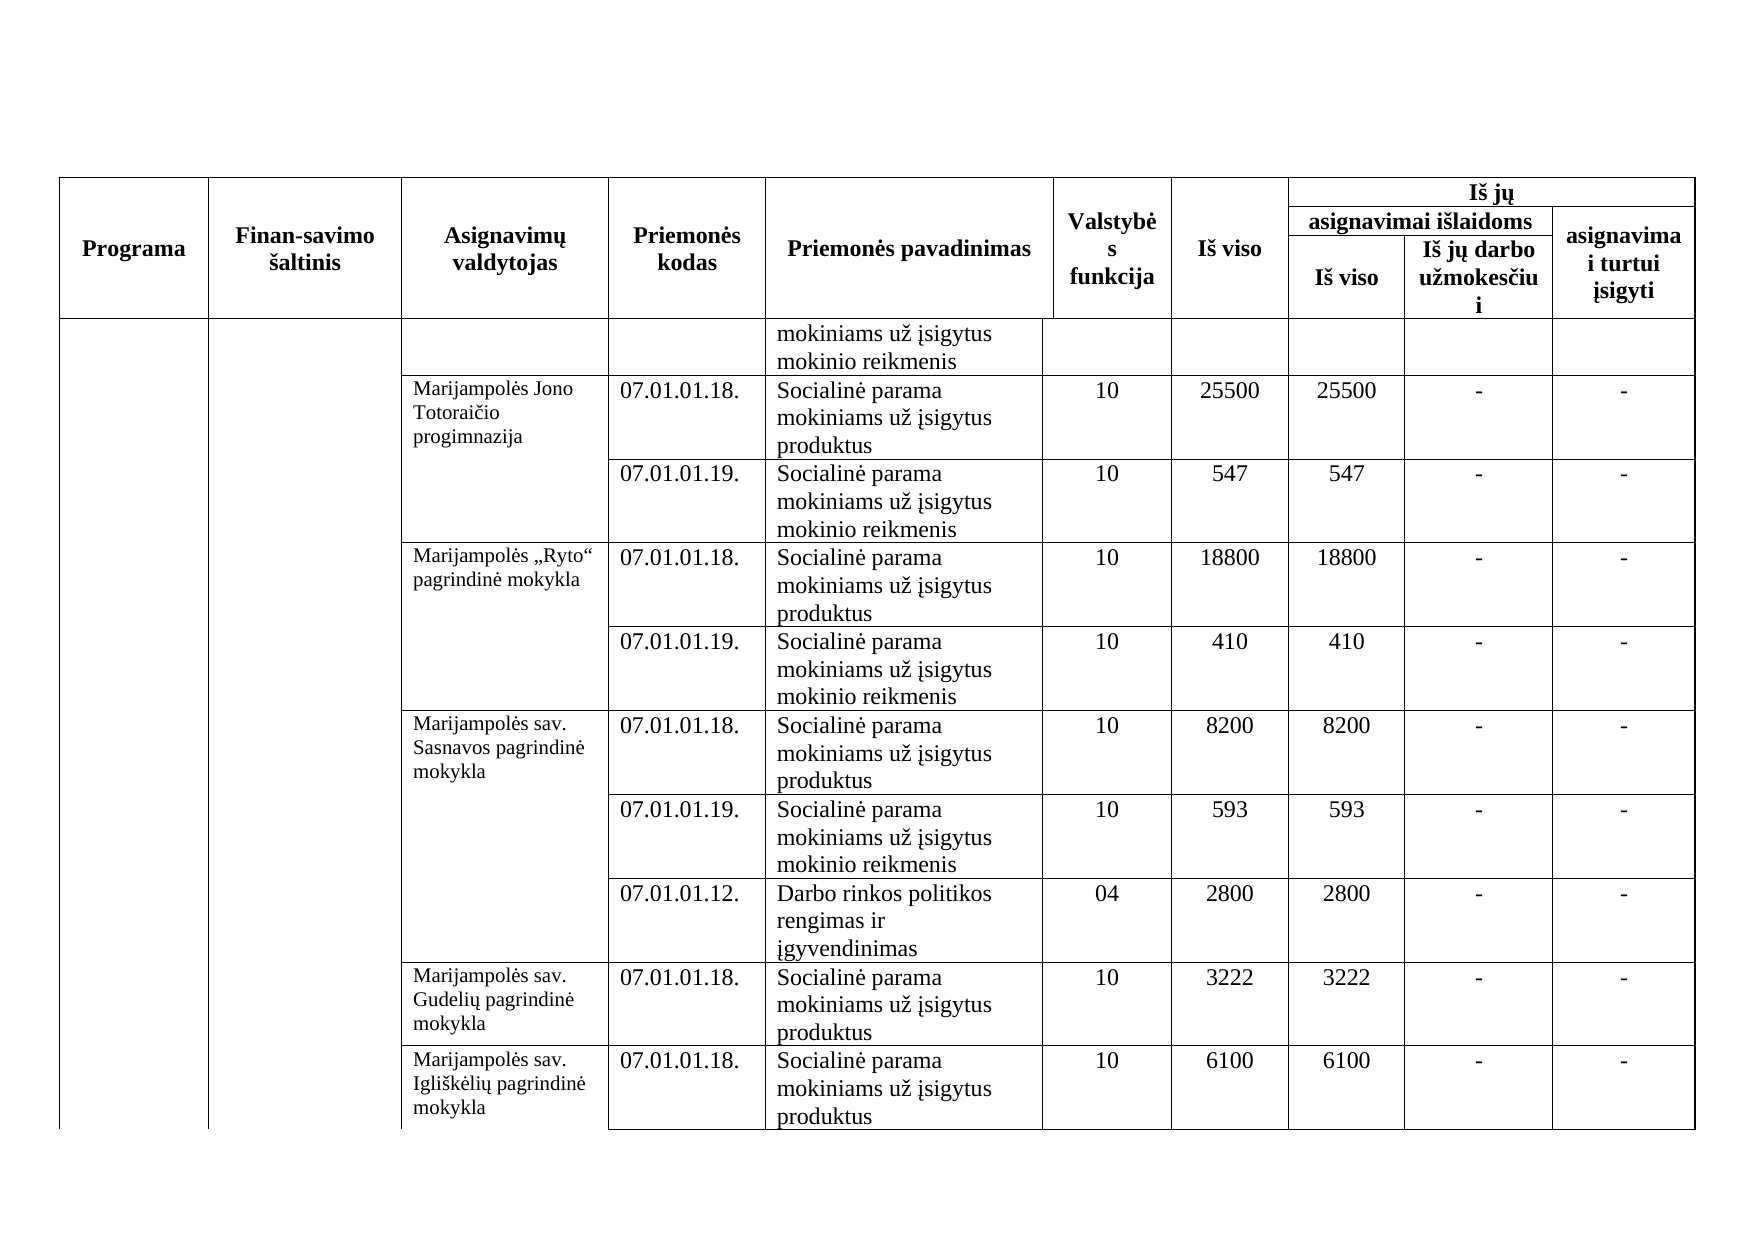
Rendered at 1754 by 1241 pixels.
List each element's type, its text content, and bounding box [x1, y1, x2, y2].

table_cell - [1553, 319, 1694, 374]
table_cell 8200 [1172, 711, 1288, 794]
table_cell [60, 319, 208, 374]
table_cell Marijampolės sav. Sasnavos pagrindinė mokykla [402, 711, 608, 962]
table_cell [402, 626, 608, 710]
table_header Valstybės funkcija [1054, 178, 1171, 318]
table_cell - [1405, 795, 1552, 878]
table_cell Marijampolės sav. Gudelių pagrindinė mokykla [402, 963, 608, 1045]
table_cell [209, 1045, 401, 1129]
table_cell 10 [1043, 711, 1171, 794]
table_cell [60, 375, 208, 458]
table_cell 547 [1172, 460, 1288, 542]
table_cell [609, 319, 765, 374]
table_cell Socialinė parama mokiniams už įsigytus produktus [766, 543, 1042, 626]
table_cell [60, 1045, 208, 1129]
table_cell mokiniams už įsigytus mokinio reikmenis [766, 319, 1042, 374]
table_cell 10 [1043, 1046, 1171, 1129]
table_cell 2800 [1289, 879, 1404, 962]
table_cell 2800 [1172, 879, 1288, 962]
table_cell [1289, 319, 1404, 374]
table_cell Socialinė parama mokiniams už įsigytus mokinio reikmenis [766, 795, 1042, 878]
table_cell [209, 878, 401, 962]
table_cell - [1553, 627, 1694, 710]
table_cell Marijampolės „Ryto“ pagrindinė mokykla [402, 543, 608, 626]
table_cell - [1553, 963, 1694, 1045]
table_cell [60, 878, 208, 962]
table_cell [60, 459, 208, 542]
table_cell [209, 710, 401, 794]
table_cell - [1405, 711, 1552, 794]
table_cell 07.01.01.12. [609, 879, 765, 962]
table_cell 6100 [1172, 1046, 1288, 1129]
table_cell - [1405, 460, 1552, 542]
table_cell Socialinė parama mokiniams už įsigytus produktus [766, 376, 1042, 458]
table_cell - [1405, 1046, 1552, 1129]
table_cell 07.01.01.18. [609, 711, 765, 794]
table_header Priemonės pavadinimas [766, 178, 1053, 318]
table_cell [1043, 319, 1171, 374]
table_cell [60, 710, 208, 794]
table_cell 410 [1289, 627, 1404, 710]
table_header Asignavimų valdytojas [402, 178, 608, 318]
table_cell - [1553, 460, 1694, 542]
table_cell 07.01.01.19. [609, 627, 765, 710]
table_cell Marijampolės sav. Igliškėlių pagrindinė mokykla [402, 1046, 608, 1129]
table_header Iš viso [1172, 178, 1288, 318]
table_header Finan-savimo šaltinis [209, 178, 401, 318]
table_cell Iš jų darbo užmokesčiui [1405, 236, 1552, 318]
table_cell asignavimai išlaidoms [1289, 207, 1552, 234]
table_cell [209, 962, 401, 1045]
table_header Priemonės kodas [609, 178, 765, 318]
table_cell [209, 459, 401, 542]
table_cell - [1553, 1046, 1694, 1129]
table_cell 10 [1043, 460, 1171, 542]
table_cell 07.01.01.18. [609, 376, 765, 458]
table_cell 07.01.01.18. [609, 1046, 765, 1129]
table_cell 593 [1289, 795, 1404, 878]
table_cell [209, 626, 401, 710]
table_cell Marijampolės Jono Totoraičio progimnazija [402, 376, 608, 458]
table_cell - [1553, 711, 1694, 794]
table_cell - [1405, 879, 1552, 962]
table_cell 10 [1043, 627, 1171, 710]
table_cell 6100 [1289, 1046, 1404, 1129]
table_cell 18800 [1172, 543, 1288, 626]
table_cell 04 [1043, 879, 1171, 962]
table_cell 25500 [1289, 376, 1404, 458]
table_cell 07.01.01.18. [609, 543, 765, 626]
table_header Iš jų [1289, 178, 1694, 206]
table_cell 25500 [1172, 376, 1288, 458]
table_cell Socialinė parama mokiniams už įsigytus produktus [766, 711, 1042, 794]
table_cell 18800 [1289, 543, 1404, 626]
table_cell [60, 794, 208, 878]
table_cell [209, 375, 401, 458]
table_cell - [1405, 627, 1552, 710]
table_header Programa [60, 178, 208, 318]
table_cell Socialinė parama mokiniams už įsigytus produktus [766, 963, 1042, 1045]
table_cell [209, 319, 401, 374]
table_cell 07.01.01.18. [609, 963, 765, 1045]
table_cell 547 [1289, 460, 1404, 542]
table_cell [1172, 319, 1288, 374]
table_cell Darbo rinkos politikos rengimas ir įgyvendinimas [766, 879, 1042, 962]
table_cell 410 [1172, 627, 1288, 710]
table_cell Socialinė parama mokiniams už įsigytus mokinio reikmenis [766, 460, 1042, 542]
table_cell - [1405, 319, 1552, 374]
table_cell 07.01.01.19. [609, 795, 765, 878]
table_cell [402, 319, 608, 374]
table_cell Iš viso [1289, 236, 1404, 318]
table_cell - [1553, 879, 1694, 962]
table_cell asignavimai turtui įsigyti [1553, 207, 1694, 318]
table_cell 07.01.01.19. [609, 460, 765, 542]
table_cell - [1405, 963, 1552, 1045]
table_cell [209, 794, 401, 878]
table_cell 593 [1172, 795, 1288, 878]
table_cell Socialinė parama mokiniams už įsigytus mokinio reikmenis [766, 627, 1042, 710]
table_cell [60, 542, 208, 626]
table_cell 8200 [1289, 711, 1404, 794]
table_cell 10 [1043, 376, 1171, 458]
table_cell - [1553, 376, 1694, 458]
table_cell 10 [1043, 963, 1171, 1045]
table_cell - [1553, 795, 1694, 878]
table_cell - [1405, 543, 1552, 626]
table_cell - [1405, 376, 1552, 458]
table_cell [60, 626, 208, 710]
table_cell 10 [1043, 543, 1171, 626]
table_cell [60, 962, 208, 1045]
table_cell [402, 459, 608, 542]
table_cell Socialinė parama mokiniams už įsigytus produktus [766, 1046, 1042, 1129]
table_cell [209, 542, 401, 626]
table_cell 3222 [1172, 963, 1288, 1045]
table_cell 10 [1043, 795, 1171, 878]
table_cell - [1553, 543, 1694, 626]
table_cell 3222 [1289, 963, 1404, 1045]
